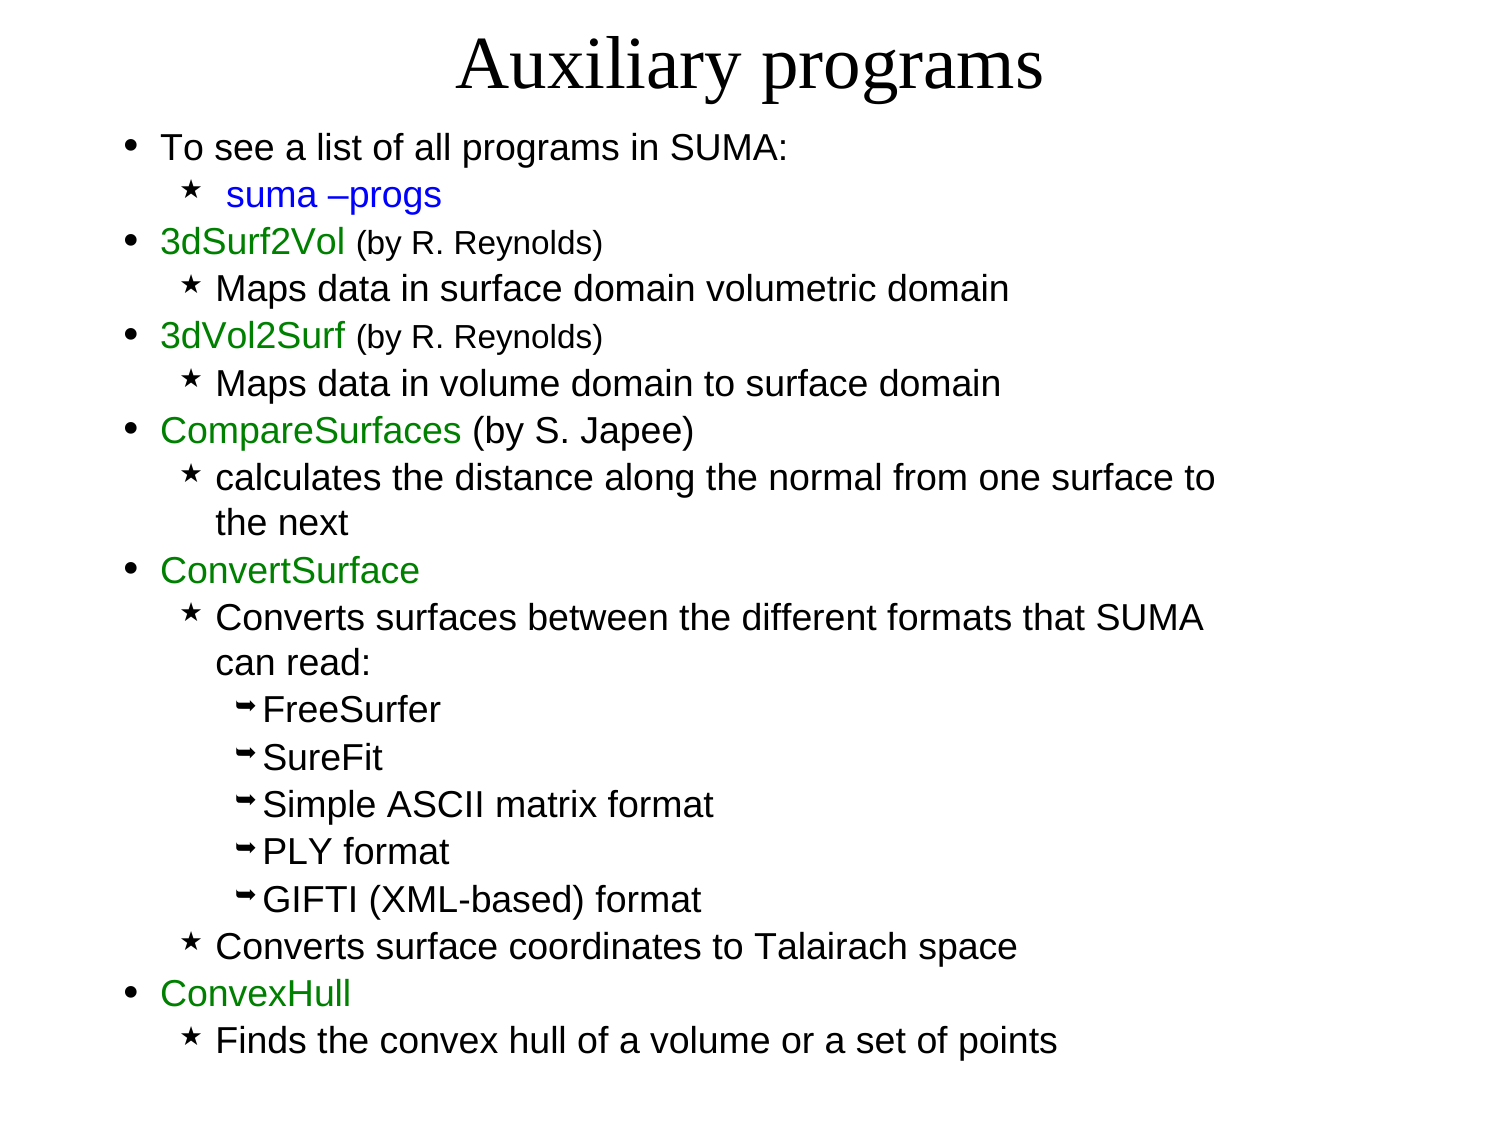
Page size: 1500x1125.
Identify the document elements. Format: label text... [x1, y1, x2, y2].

list To see a list of all programs in SUMA: suma –progs 3dSurf2Vol (by R. Reynolds) Maps data in surface domain volumetric domain 3dVol2Surf (by R. Reynolds) Maps data in volume domain to surface domain CompareSurfaces (by S. Japee) calculates the distance along the normal from one surface to the next ConvertSurface Converts surfaces between the different formats that SUMA can read: FreeSurfer SureFit Simple ASCII matrix format PLY format GIFTI (XML-based) format Converts surface coordinates to Talairach space ConvexHull Finds the convex hull of a volume or a set of points [107, 102, 1250, 1074]
title Auxiliary programs [112, 4, 1388, 117]
